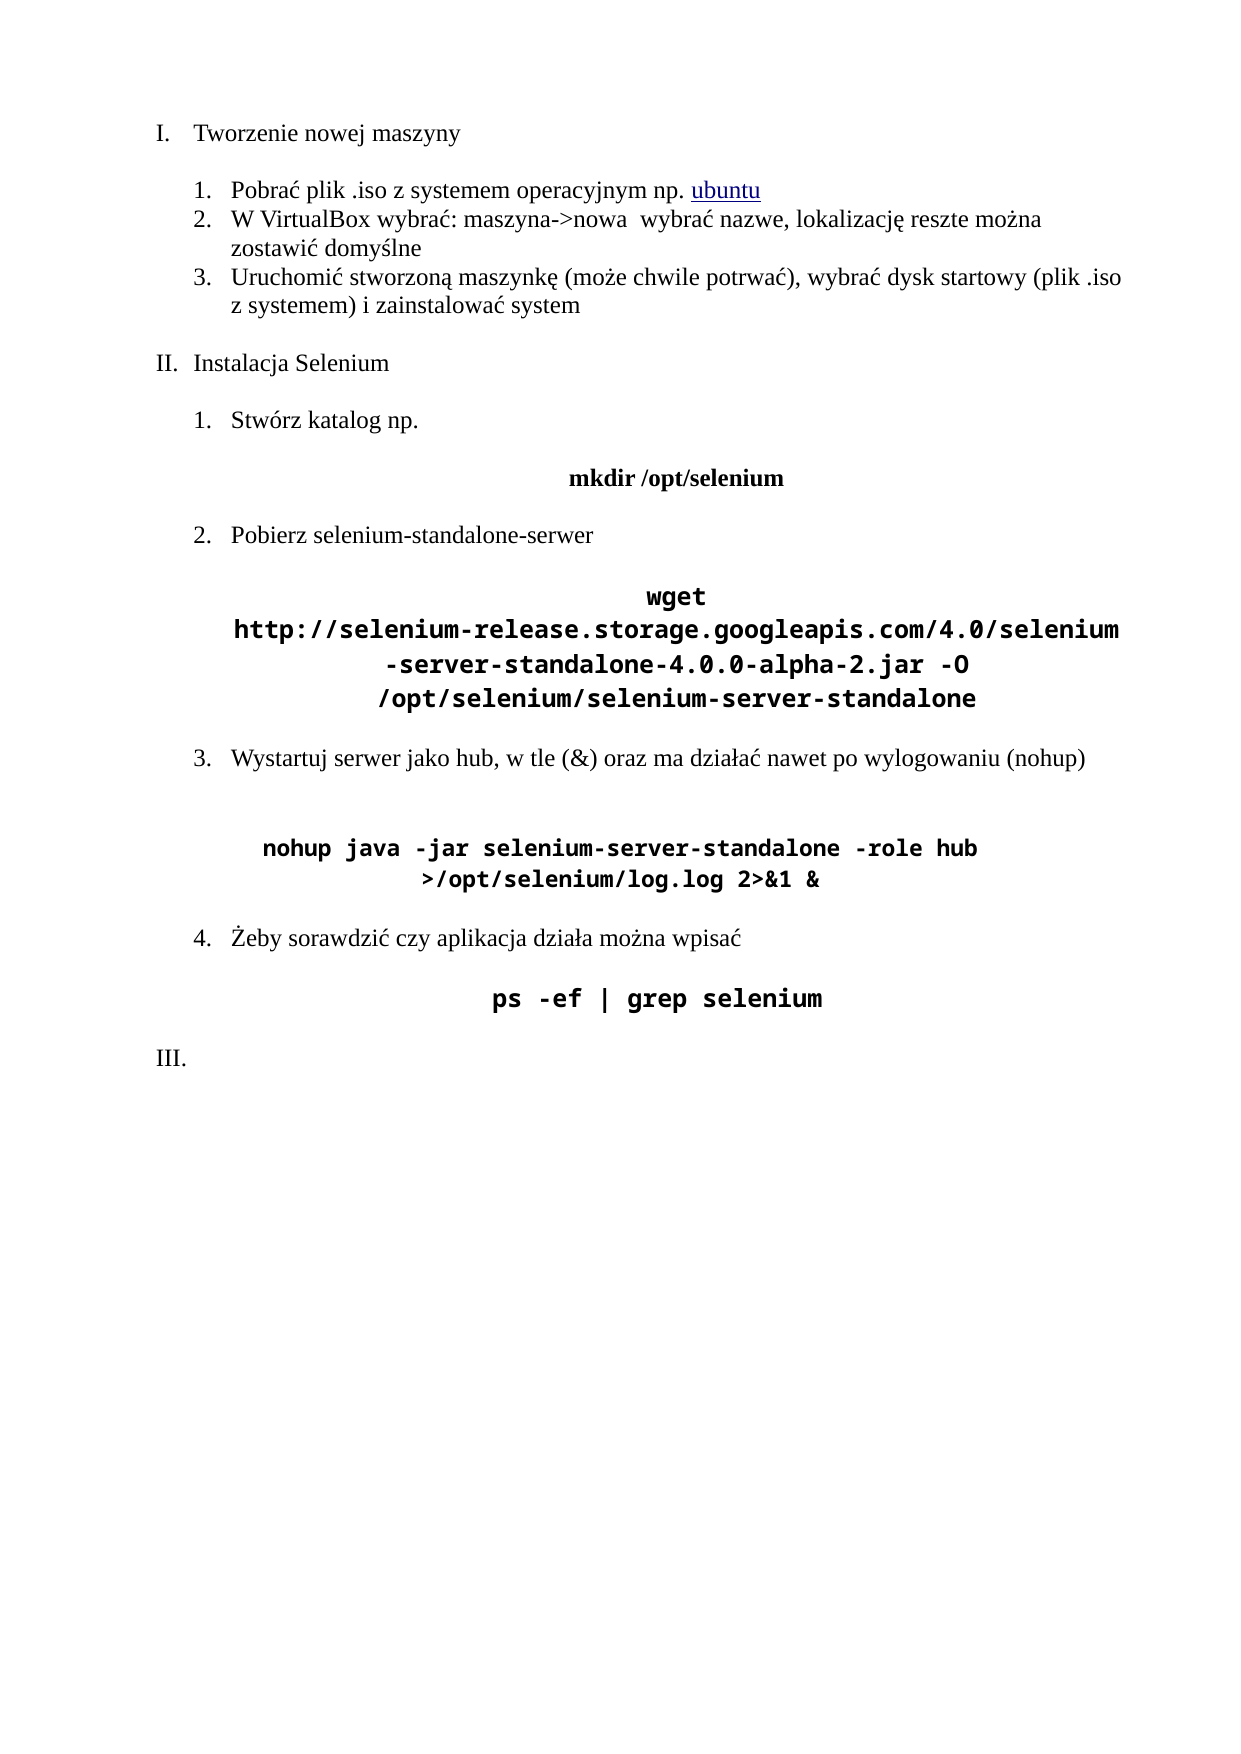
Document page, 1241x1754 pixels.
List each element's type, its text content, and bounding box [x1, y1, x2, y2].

list mkdir /opt/selenium [193, 463, 1122, 492]
list Uruchomić stworzoną maszynkę (może chwile potrwać), wybrać dysk startowy (plik .iso z systemem) i zainstalować system [193, 262, 1122, 319]
text nohup java -jar selenium-server-standalone -role hub >/opt/selenium/log.log 2>&1 & [118, 832, 1122, 894]
list W VirtualBox wybrać: maszyna->nowa wybrać nazwe, lokalizację reszte można zostawić domyślne [193, 204, 1122, 262]
list Instalacja Selenium [156, 348, 1122, 377]
list Pobrać plik .iso z systemem operacyjnym np. ubuntu [193, 176, 1122, 204]
list wget http://selenium-release.storage.googleapis.com/4.0/selenium-server-standalone-4.0.0-alpha-2.jar -O /opt/selenium/selenium-server-standalone [193, 578, 1122, 714]
list Żeby sorawdzić czy aplikacja działa można wpisać [193, 923, 1122, 952]
list Tworzenie nowej maszyny [156, 118, 1122, 147]
text ps -ef | grep selenium [118, 981, 1122, 1015]
list Stwórz katalog np. [193, 406, 1122, 434]
list Pobierz selenium-standalone-serwer [193, 521, 1122, 549]
list Wystartuj serwer jako hub, w tle (&) oraz ma działać nawet po wylogowaniu (nohup) [193, 743, 1122, 772]
